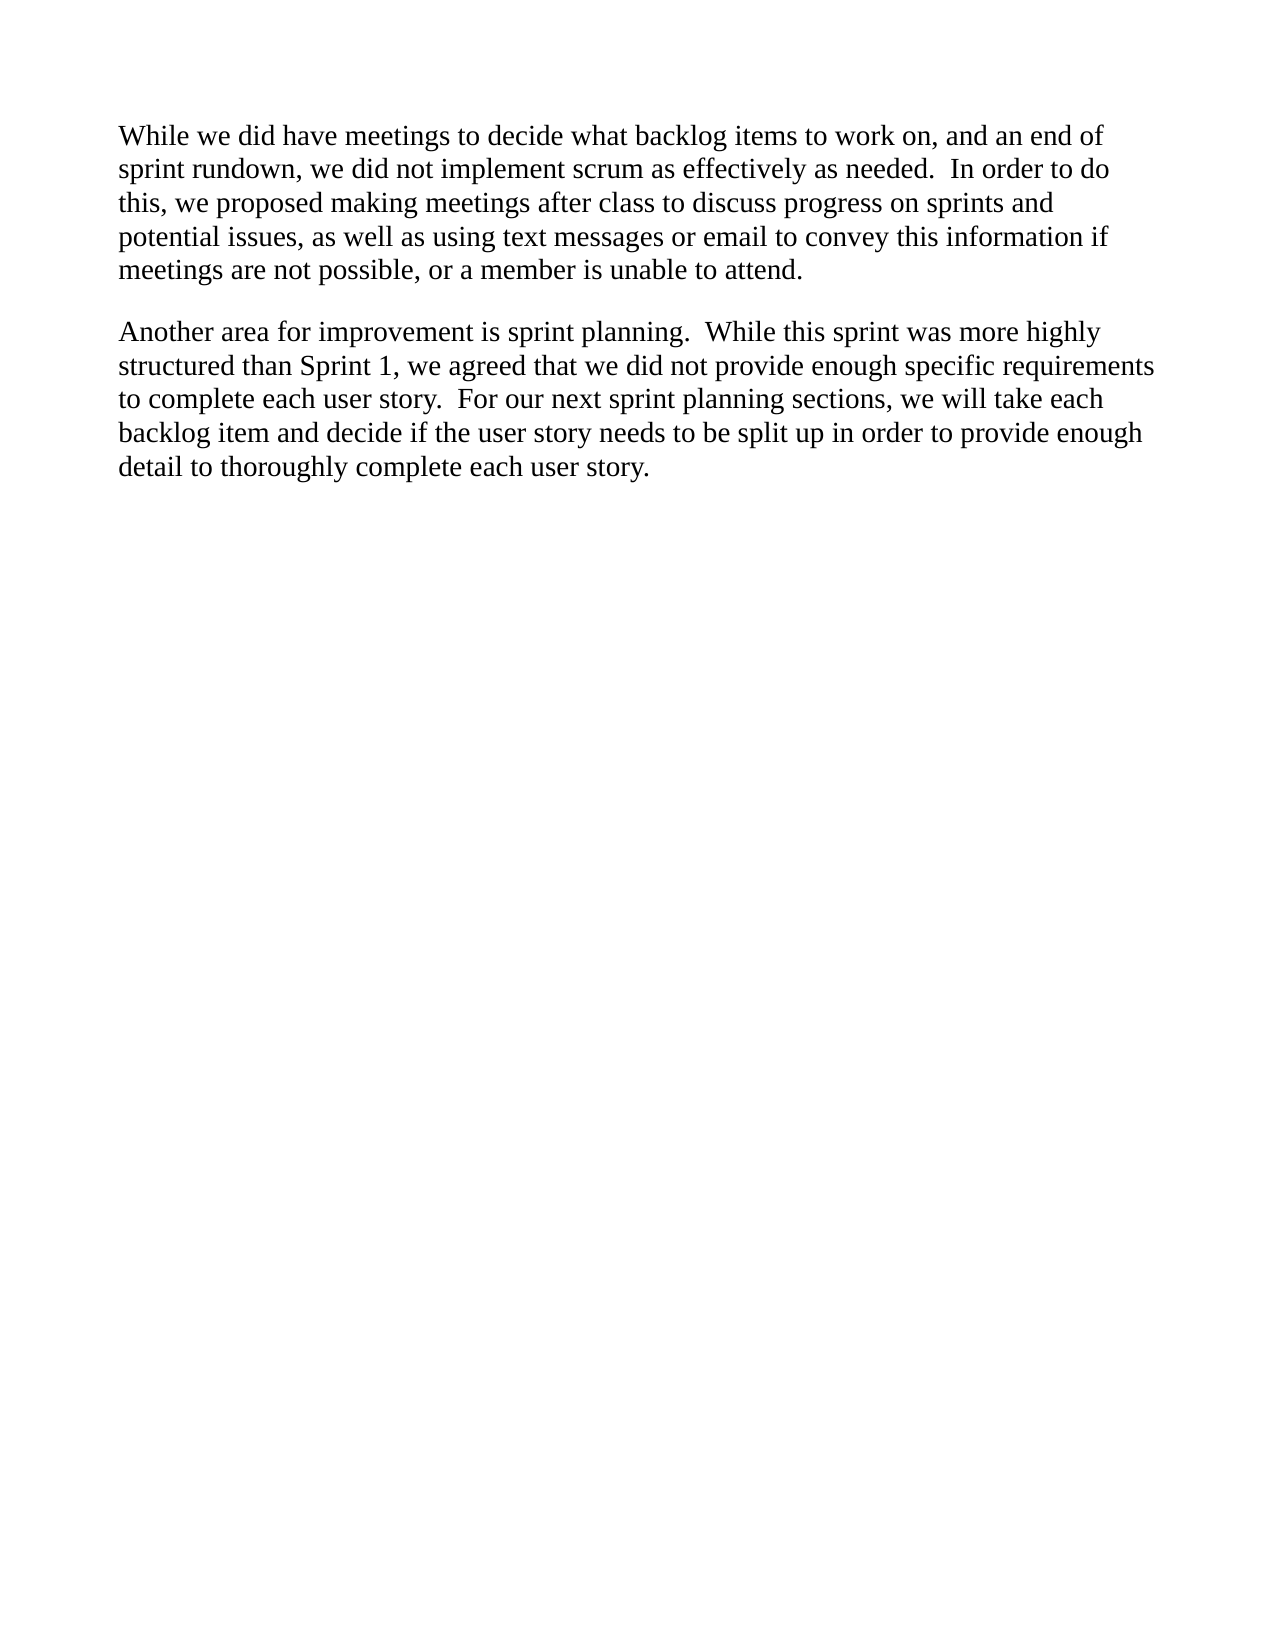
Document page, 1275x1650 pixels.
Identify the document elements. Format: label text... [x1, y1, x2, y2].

text While we did have meetings to decide what backlog items to work on, and an end of sprint rundown, we did not implement scrum as effectively as needed. In order to do this, we proposed making meetings after class to discuss progress on sprints and potential issues, as well as using text messages or email to convey this information if meetings are not possible, or a member is unable to attend. [118, 118, 1157, 286]
text Another area for improvement is sprint planning. While this sprint was more highly structured than Sprint 1, we agreed that we did not provide enough specific requirements to complete each user story. For our next sprint planning sections, we will take each backlog item and decide if the user story needs to be split up in order to provide enough detail to thoroughly complete each user story. [118, 314, 1157, 482]
